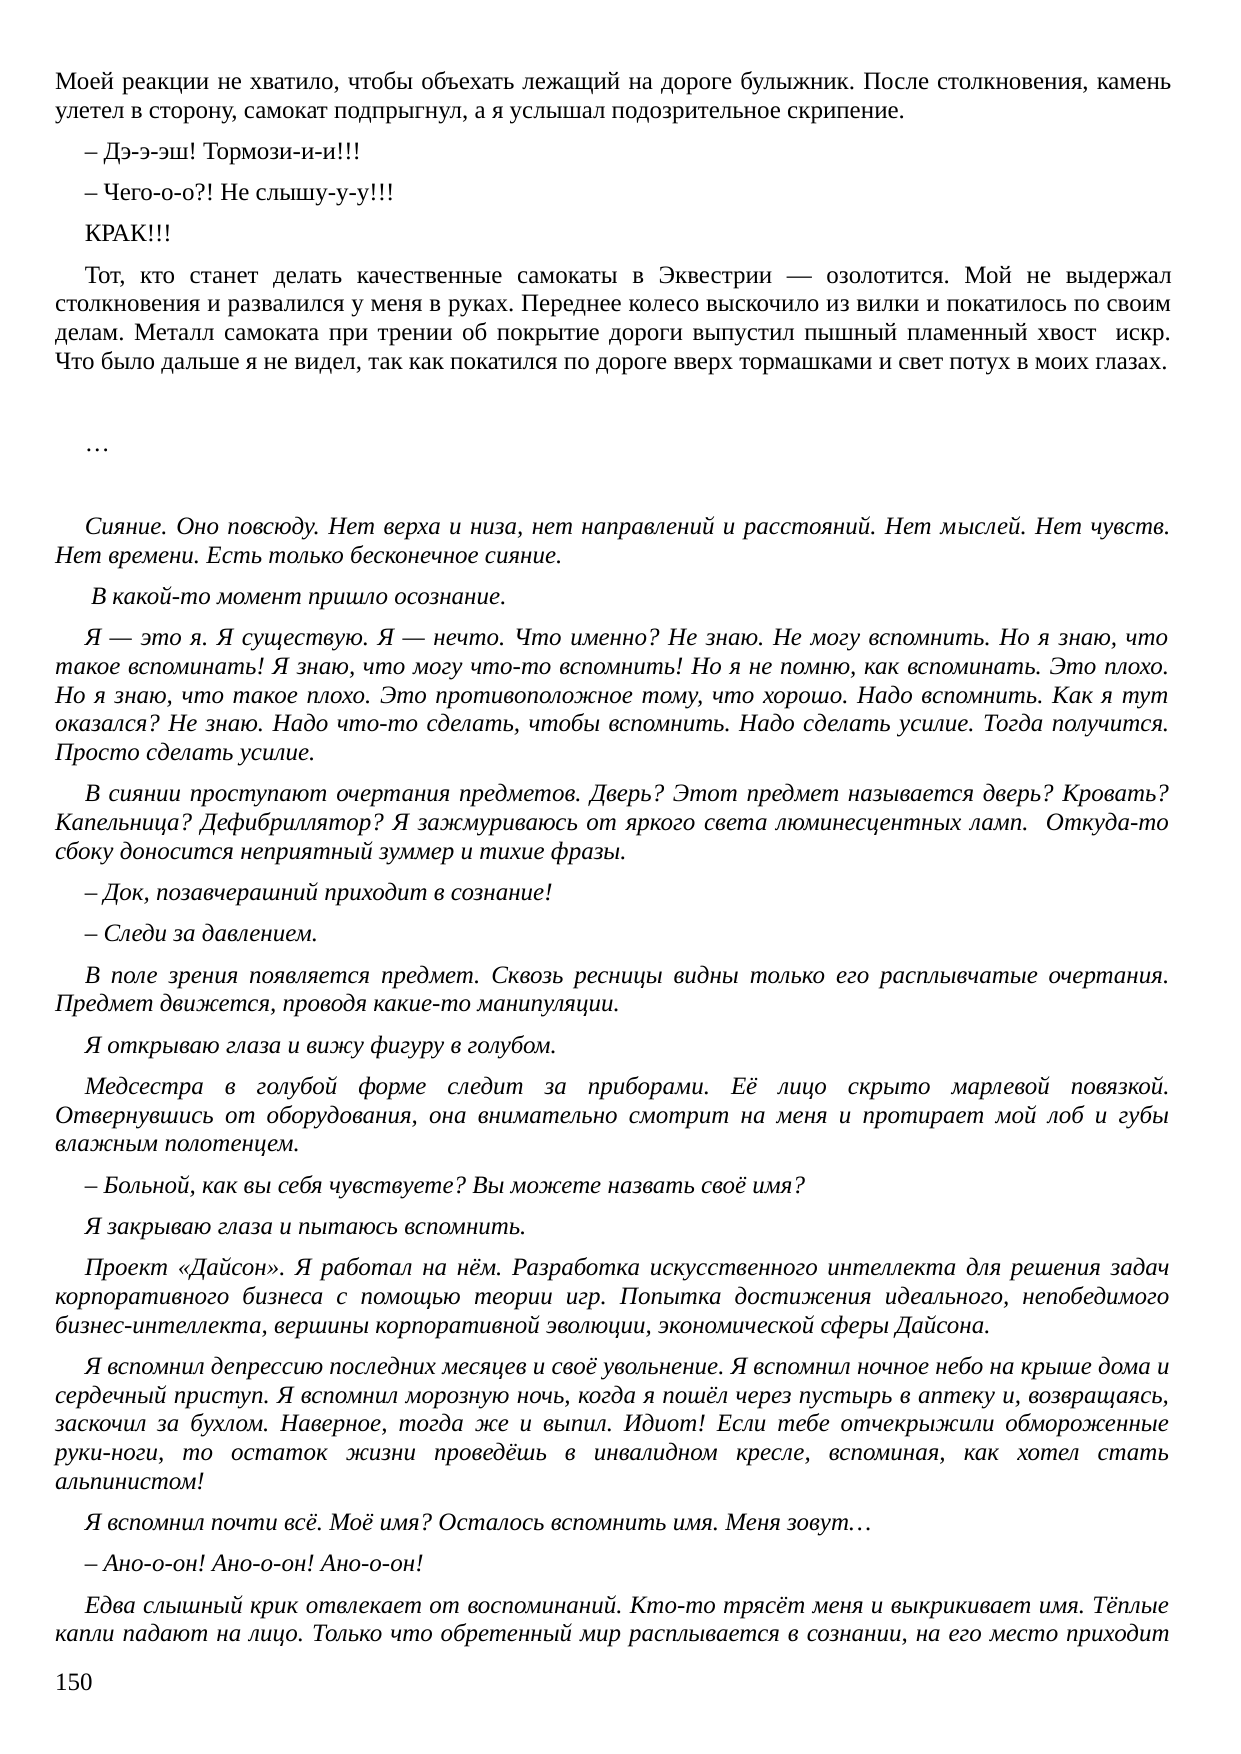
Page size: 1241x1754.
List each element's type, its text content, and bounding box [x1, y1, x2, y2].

text Моей реакции не хватило, чтобы объехать лежащий на дороге булыжник. После столкновения, камень улетел в сторону, самокат подпрыгнул, а я услышал подозрительное скрипение. [55, 66, 1173, 123]
text – Дэ-э-эш! Тормози-и-и!!! [55, 136, 1173, 165]
text В какой-то момент пришло осознание. [55, 581, 1173, 610]
text Я вспомнил депрессию последних месяцев и своё увольнение. Я вспомнил ночное небо на крыше дома и сердечный приступ. Я вспомнил морозную ночь, когда я пошёл через пустырь в аптеку и, возвращаясь, заскочил за бухлом. Наверное, тогда же и выпил. Идиот! Если тебе отчекрыжили обмороженные руки-ноги, то остаток жизни проведёшь в инвалидном кресле, вспоминая, как хотел стать альпинистом! [55, 1351, 1173, 1495]
text – Следи за давлением. [55, 918, 1173, 947]
text Медсестра в голубой форме следит за приборами. Её лицо скрыто марлевой повязкой. Отвернувшись от оборудования, она внимательно смотрит на меня и протирает мой лоб и губы влажным полотенцем. [55, 1071, 1173, 1157]
text КРАК!!! [55, 218, 1173, 247]
text Я — это я. Я существую. Я — нечто. Что именно? Не знаю. Не могу вспомнить. Но я знаю, что такое вспоминать! Я знаю, что могу что-то вспомнить! Но я не помню, как вспоминать. Это плохо. Но я знаю, что такое плохо. Это противоположное тому, что хорошо. Надо вспомнить. Как я тут оказался? Не знаю. Надо что-то сделать, чтобы вспомнить. Надо сделать усилие. Тогда получится. Просто сделать усилие. [55, 622, 1173, 766]
text Сияние. Оно повсюду. Нет верха и низа, нет направлений и расстояний. Нет мыслей. Нет чувств. Нет времени. Есть только бесконечное сияние. [55, 511, 1173, 568]
text Проект «Дайсон». Я работал на нём. Разработка искусственного интеллекта для решения задач корпоративного бизнеса с помощью теории игр. Попытка достижения идеального, непобедимого бизнес-интеллекта, вершины корпоративной эволюции, экономической сферы Дайсона. [55, 1252, 1173, 1338]
text Я открываю глаза и вижу фигуру в голубом. [55, 1030, 1173, 1058]
text Я вспомнил почти всё. Моё имя? Осталось вспомнить имя. Меня зовут… [55, 1507, 1173, 1536]
text – Док, позавчерашний приходит в сознание! [55, 877, 1173, 906]
text Я закрываю глаза и пытаюсь вспомнить. [55, 1211, 1173, 1240]
text В сиянии проступают очертания предметов. Дверь? Этот предмет называется дверь? Кровать? Капельница? Дефибриллятор? Я зажмуриваюсь от яркого света люминесцентных ламп. Откуда-то сбоку доносится неприятный зуммер и тихие фразы. [55, 778, 1173, 865]
text … [55, 428, 1173, 457]
text – Ано-о-он! Ано-о-он! Ано-о-он! [55, 1548, 1173, 1577]
text Едва слышный крик отвлекает от воспоминаний. Кто-то трясёт меня и выкрикивает имя. Тёплые капли падают на лицо. Только что обретенный мир расплывается в сознании, на его место приходит [55, 1590, 1173, 1647]
text Тот, кто станет делать качественные самокаты в Эквестрии — озолотится. Мой не выдержал столкновения и развалился у меня в руках. Переднее колесо выскочило из вилки и покатилось по своим делам. Металл самоката при трении об покрытие дороги выпустил пышный пламенный хвост искр. Что было дальше я не видел, так как покатился по дороге вверх тормашками и свет потух в моих глазах. [55, 260, 1173, 375]
text В поле зрения появляется предмет. Сквозь ресницы видны только его расплывчатые очертания. Предмет движется, проводя какие-то манипуляции. [55, 960, 1173, 1017]
text – Чего-о-о?! Не слышу-у-у!!! [55, 177, 1173, 206]
text – Больной, как вы себя чувствуете? Вы можете назвать своё имя? [55, 1170, 1173, 1198]
